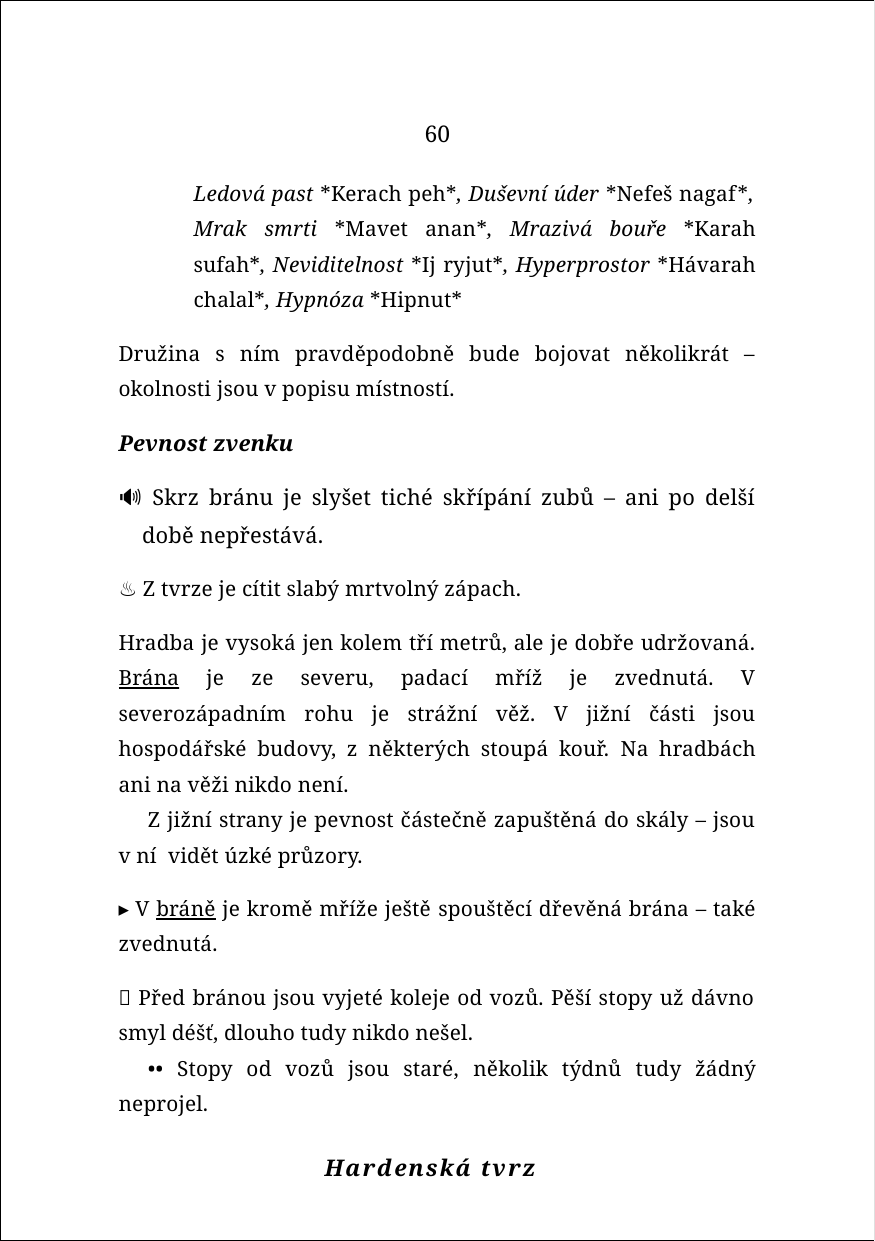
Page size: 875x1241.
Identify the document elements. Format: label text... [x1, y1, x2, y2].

text 🔊 Skrz bránu je slyšet tiché skřípání zubů – ani po delší době nepřestává. [118, 482, 756, 549]
list Ledová past *Kerach peh*, Duševní úder *Nefeš nagaf*, Mrak smrti *Mavet anan*, Mrazivá bouře *Karah sufah*, Neviditelnost *Ij ryjut*, Hyperprostor *Hávarah chalal*, Hypnóza *Hipnut* [156, 179, 756, 314]
text Hradba je vysoká jen kolem tří metrů, ale je dobře udržovaná. Brána je ze severu, padací mříž je zvednutá. V severozápadním rohu je strážní věž. V jižní části jsou hospodářské budovy, z některých stoupá kouř. Na hradbách ani na věži nikdo není. Z jižní strany je pevnost částečně zapuštěná do skály – jsou v ní vidět úzké průzory. [118, 628, 756, 869]
text Družina s ním pravděpodobně bude bojovat několikrát – okolnosti jsou v popisu místností. [118, 339, 756, 403]
text ♨ Z tvrze je cítit slabý mrtvolný zápach. [118, 574, 756, 603]
text ▸ V bráně je kromě mříže ještě spouštěcí dřevěná brána – také zvednutá. [118, 894, 756, 958]
text Pevnost zvenku [118, 427, 756, 457]
text 👣 Před bránou jsou vyjeté koleje od vozů. Pěší stopy už dávno smyl déšť, dlouho tudy nikdo nešel. •• Stopy od vozů jsou staré, několik týdnů tudy žádný neprojel. [118, 983, 756, 1118]
